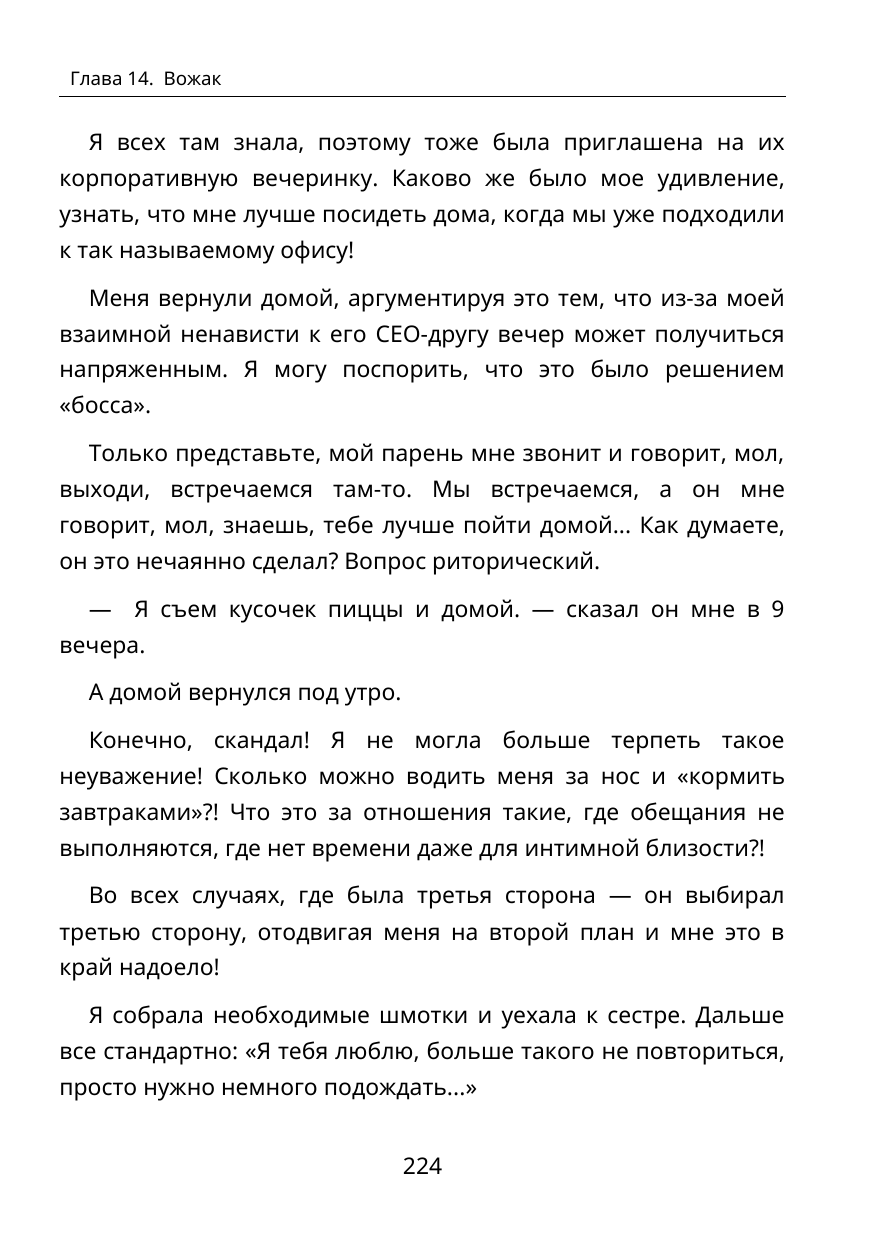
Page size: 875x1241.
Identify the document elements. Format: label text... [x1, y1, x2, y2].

list Я съем кусочек пиццы и домой. — сказал он мне в 9 вечера. [59, 593, 786, 660]
text Я собрала необходимые шмотки и уехала к сестре. Дальше все стандартно: «Я тебя люблю, больше такого не повториться, просто нужно немного подождать...» [59, 999, 786, 1102]
text Конечно, скандал! Я не могла больше терпеть такое неуважение! Сколько можно водить меня за нос и «кормить завтраками»?! Что это за отношения такие, где обещания не выполняются, где нет времени даже для интимной близости?! [59, 724, 786, 863]
text А домой вернулся под утро. [59, 676, 786, 707]
text Меня вернули домой, аргументируя это тем, что из-за моей взаимной ненависти к его СЕО-другу вечер может получиться напряженным. Я могу поспорить, что это было решением «босса». [59, 282, 786, 421]
text Во всех случаях, где была третья сторона — он выбирал третью сторону, отодвигая меня на второй план и мне это в край надоело! [59, 879, 786, 983]
text Я всех там знала, поэтому тоже была приглашена на их корпоративную вечеринку. Каково же было мое удивление, узнать, что мне лучше посидеть дома, когда мы уже подходили к так называемому офису! [59, 126, 786, 265]
text Только представьте, мой парень мне звонит и говорит, мол, выходи, встречаемся там-то. Мы встречаемся, а он мне говорит, мол, знаешь, тебе лучше пойти домой... Как думаете, он это нечаянно сделал? Вопрос риторический. [59, 437, 786, 576]
